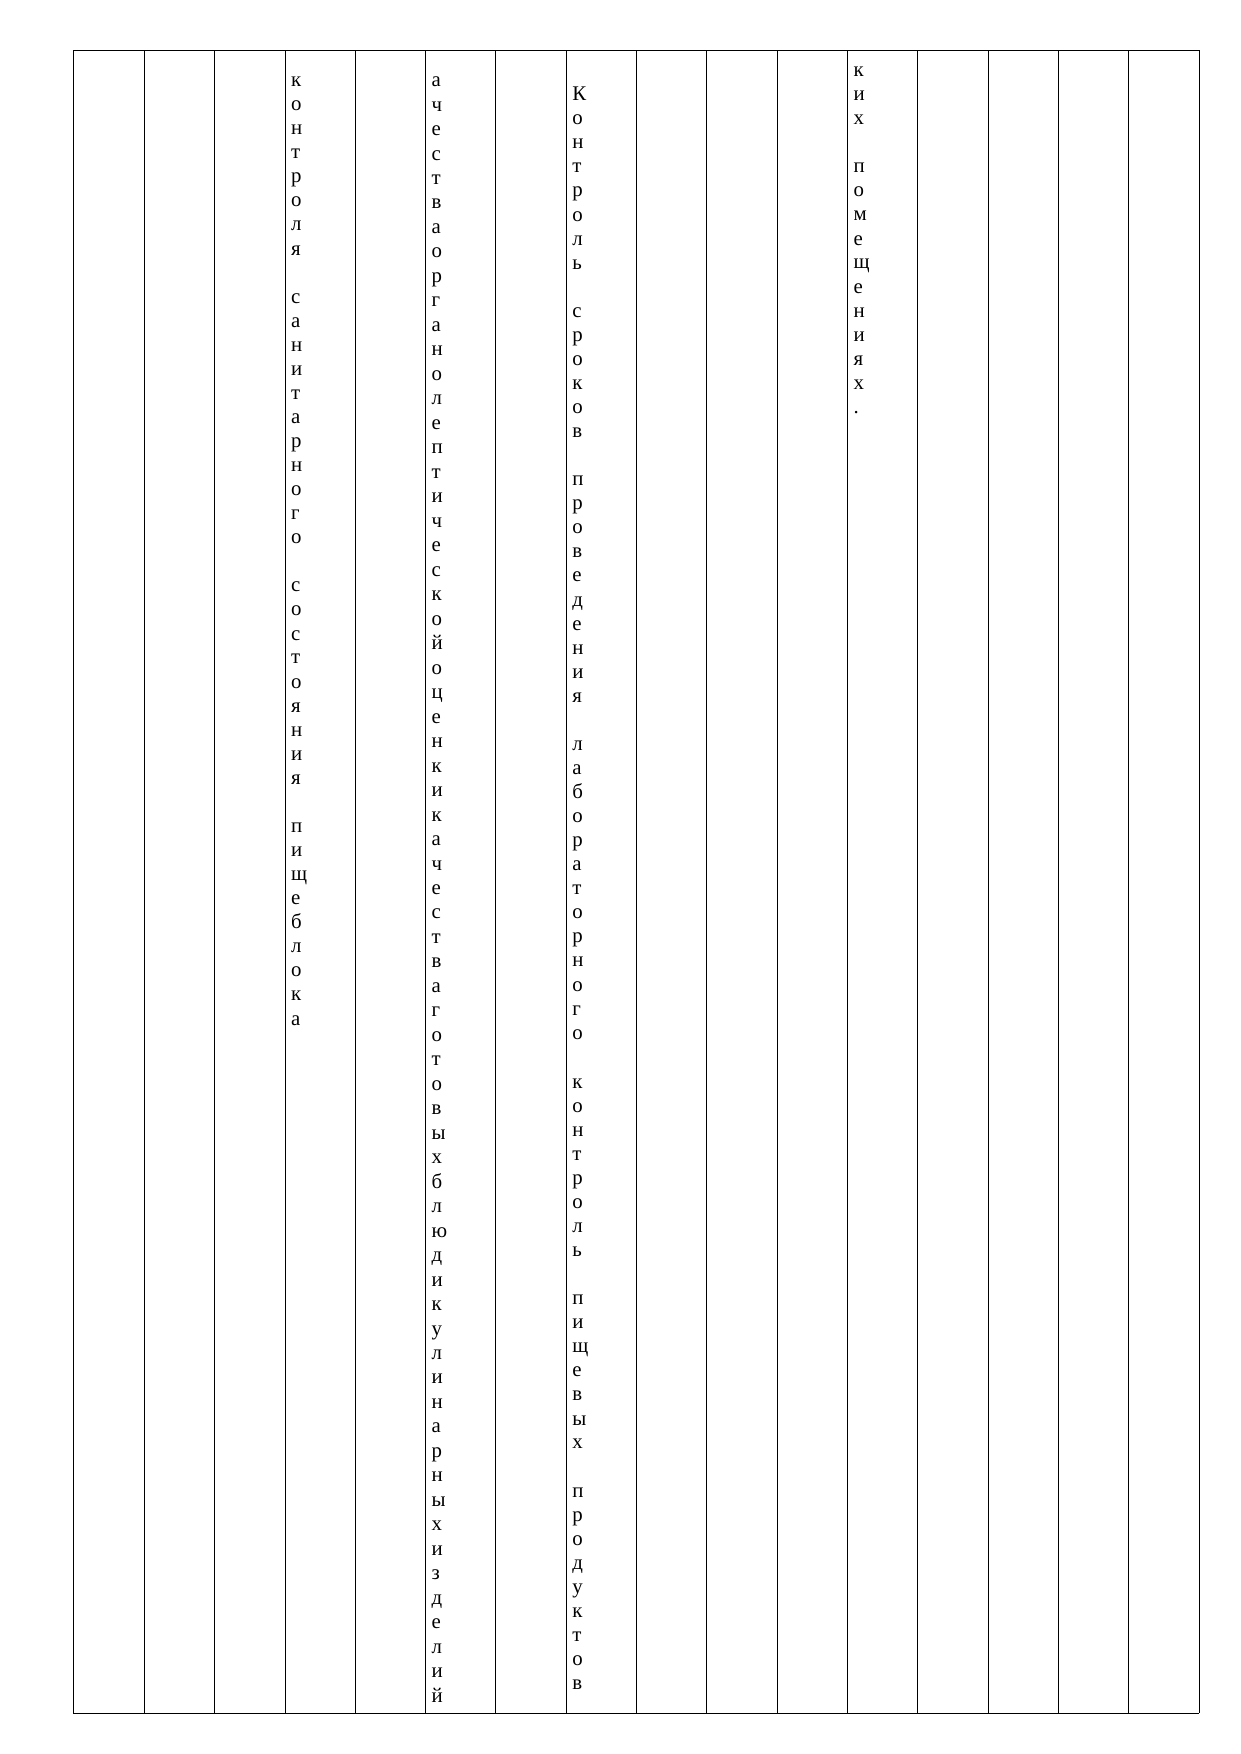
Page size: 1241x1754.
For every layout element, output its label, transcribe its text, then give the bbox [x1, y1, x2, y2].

table_header ких помещениях. [848, 51, 917, 1712]
table_header Контроль сроков проведения лабораторного контроль пищевых продуктов [567, 51, 636, 1712]
table_header [1059, 51, 1128, 1712]
table_header [1129, 51, 1199, 1712]
table_header [637, 51, 706, 1712]
table_header [145, 51, 214, 1712]
table_header [215, 51, 285, 1712]
table_header контроля санитарного состояния пищеблока [286, 51, 355, 1712]
table_header [356, 51, 425, 1712]
table_header [778, 51, 847, 1712]
table_header [707, 51, 777, 1712]
table_header [496, 51, 566, 1712]
table_header ачества органолептической оценки качества готовых блюд и кулинарных изделий [426, 51, 495, 1712]
table_header [74, 51, 144, 1712]
table_header [918, 51, 988, 1712]
table_header [989, 51, 1058, 1712]
